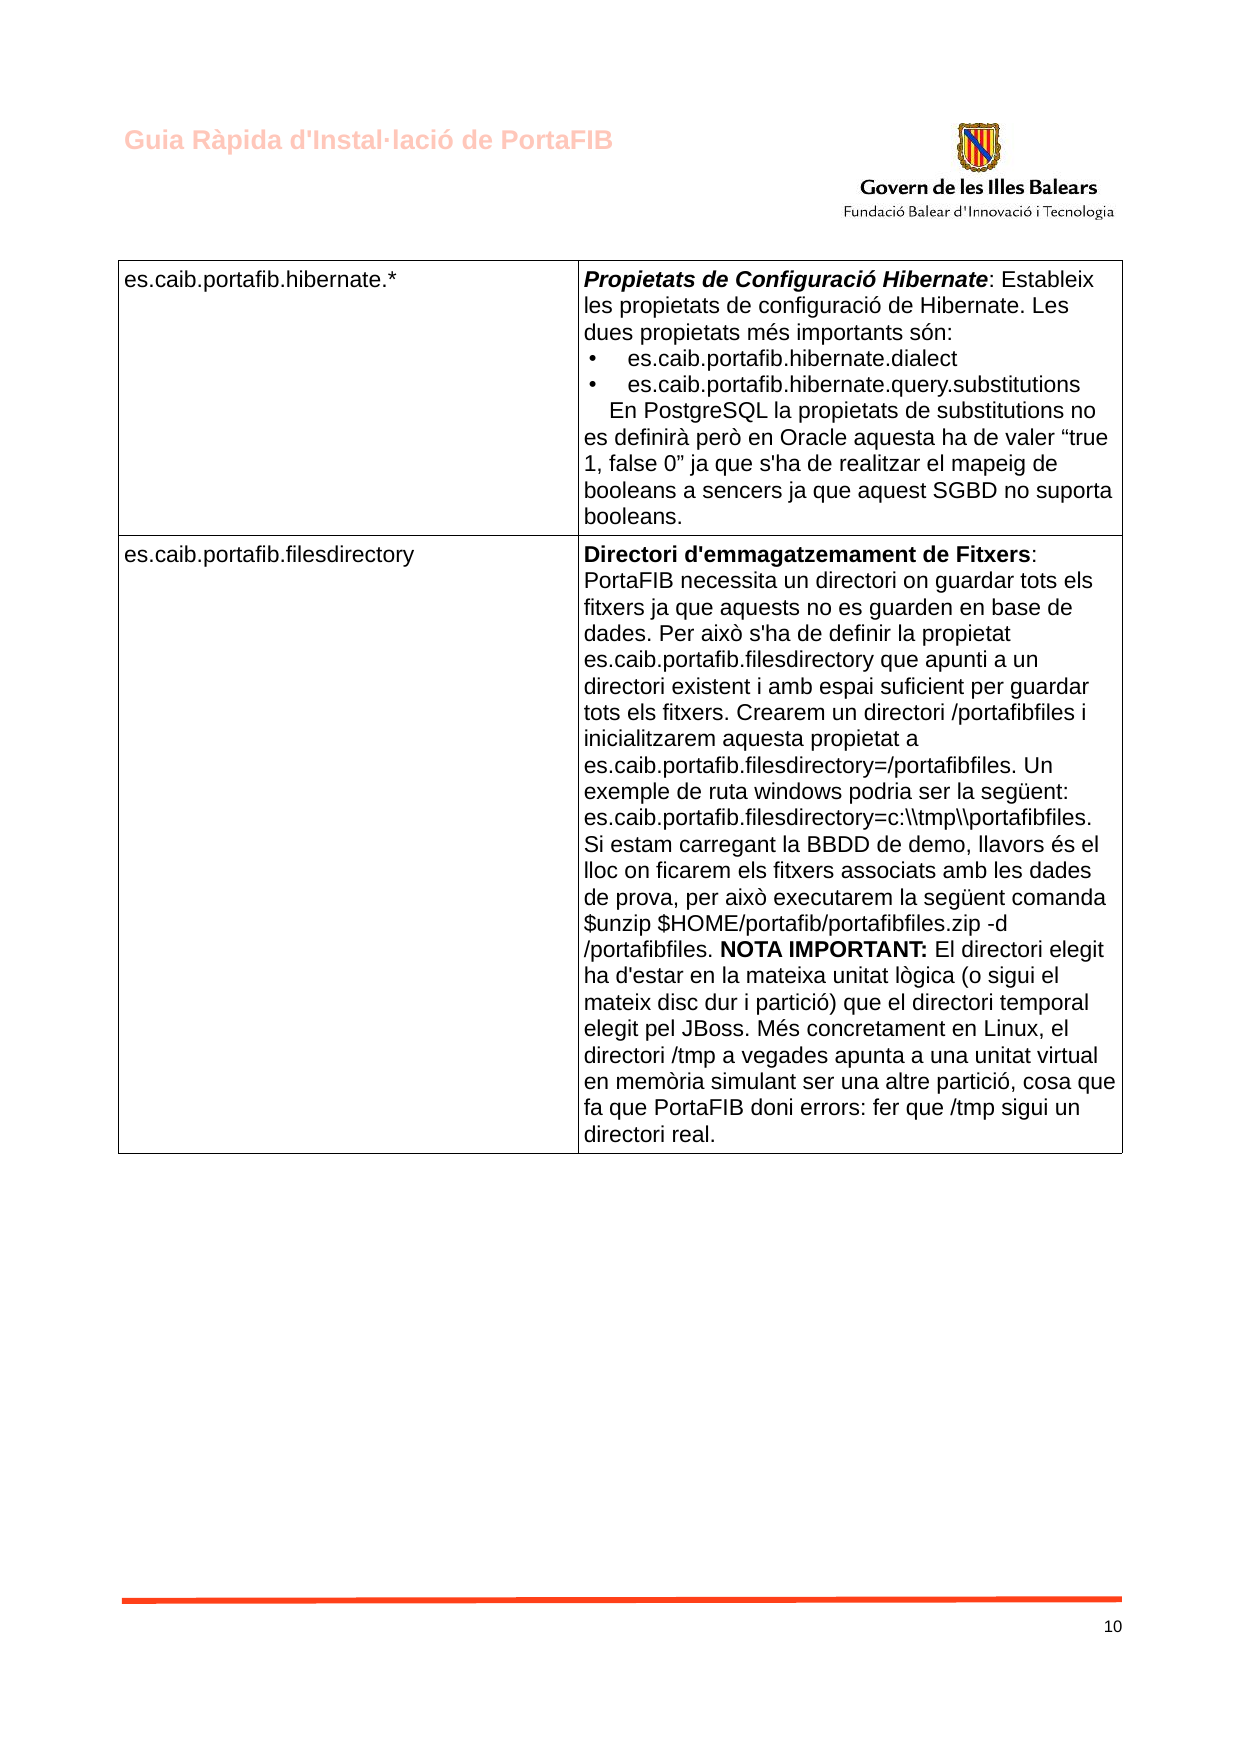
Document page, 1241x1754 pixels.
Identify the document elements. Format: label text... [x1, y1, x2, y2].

picture [840, 123, 1117, 220]
table_cell Directori d'emmagatzemament de Fitxers: PortaFIB necessita un directori on guardar tots els fitxers ja que aquests no es guarden en base de dades. Per això s'ha de definir la propietat es.caib.portafib.filesdirectory que apunti a un directori existent i amb espai suficient per guardar tots els fitxers. Crearem un directori /portafibfiles i inicialitzarem aquesta propietat a es.caib.portafib.filesdirectory=/portafibfiles. Un exemple de ruta windows podria ser la següent: es.caib.portafib.filesdirectory=c:\\tmp\\portafibfiles. Si estam carregant la BBDD de demo, llavors és el lloc on ficarem els fitxers associats amb les dades de prova, per això executarem la següent comanda $unzip $HOME/portafib/portafibfiles.zip -d /portafibfiles. NOTA IMPORTANT: El directori elegit ha d'estar en la mateixa unitat lògica (o sigui el mateix disc dur i partició) que el directori temporal elegit pel JBoss. Més concretament en Linux, el directori /tmp a vegades apunta a una unitat virtual en memòria simulant ser una altre partició, cosa que fa que PortaFIB doni errors: fer que /tmp sigui un directori real. [579, 536, 1122, 1153]
table_cell es.caib.portafib.filesdirectory [119, 536, 578, 1153]
table_cell Propietats de Configuració Hibernate: Estableix les propietats de configuració de Hibernate. Les dues propietats més importants són: es.caib.portafib.hibernate.dialect es.caib.portafib.hibernate.query.substitutions En PostgreSQL la propietats de substitutions no es definirà però en Oracle aquesta ha de valer “true 1, false 0” ja que s'ha de realitzar el mapeig de booleans a sencers ja que aquest SGBD no suporta booleans. [579, 261, 1122, 535]
table_cell es.caib.portafib.hibernate.* [119, 261, 578, 535]
